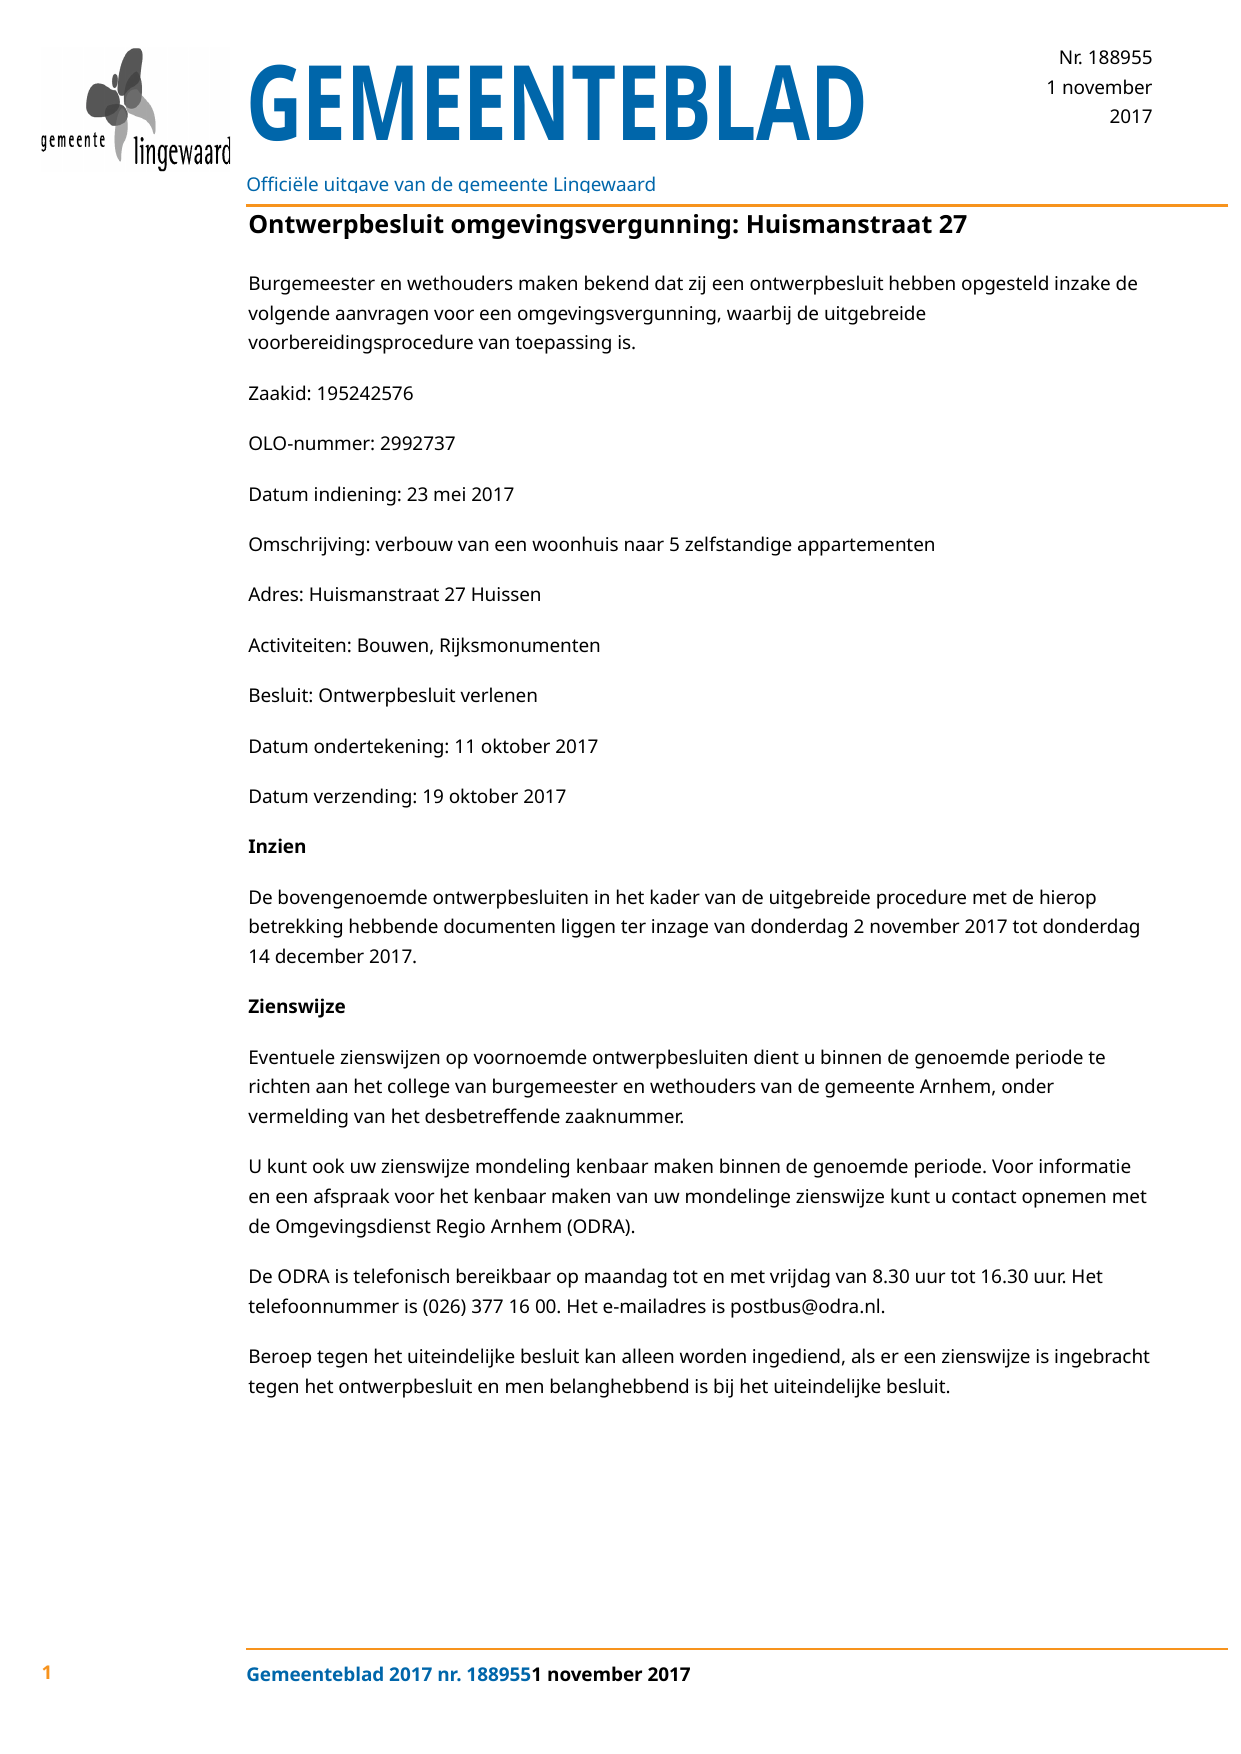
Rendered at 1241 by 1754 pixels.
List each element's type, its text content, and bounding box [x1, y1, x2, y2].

text Ontwerpbesluit omgevingsvergunning: Huismanstraat 27 [248, 207, 1152, 241]
text Omschrijving: verbouw van een woonhuis naar 5 zelfstandige appartementen [248, 531, 1152, 557]
text OLO-nummer: 2992737 [248, 430, 1152, 456]
text Zaakid: 195242576 [248, 380, 1152, 406]
text Beroep tegen het uiteindelijke besluit kan alleen worden ingediend, als er een zienswijze is ingebracht tegen het ontwerpbesluit en men belanghebbend is bij het uiteindelijke besluit. [248, 1343, 1152, 1398]
picture [41, 47, 231, 172]
text Datum indiening: 23 mei 2017 [248, 481, 1152, 506]
text De ODRA is telefonisch bereikbaar op maandag tot en met vrijdag van 8.30 uur tot 16.30 uur. Het telefoonnummer is (026) 377 16 00. Het e-mailadres is postbus@odra.nl. [248, 1263, 1152, 1318]
text Inzien [248, 834, 1152, 859]
text Adres: Huismanstraat 27 Huissen [248, 582, 1152, 607]
text Besluit: Ontwerpbesluit verlenen [248, 682, 1152, 708]
text Datum verzending: 19 oktober 2017 [248, 783, 1152, 809]
text Burgemeester en wethouders maken bekend dat zij een ontwerpbesluit hebben opgesteld inzake de volgende aanvragen voor een omgevingsvergunning, waarbij de uitgebreide voorbereidingsprocedure van toepassing is. [248, 270, 1152, 355]
text De bovengenoemde ontwerpbesluiten in het kader van de uitgebreide procedure met de hierop betrekking hebbende documenten liggen ter inzage van donderdag 2 november 2017 tot donderdag 14 december 2017. [248, 884, 1152, 969]
text Activiteiten: Bouwen, Rijksmonumenten [248, 632, 1152, 658]
text U kunt ook uw zienswijze mondeling kenbaar maken binnen de genoemde periode. Voor informatie en een afspraak voor het kenbaar maken van uw mondelinge zienswijze kunt u contact opnemen met de Omgevingsdienst Regio Arnhem (ODRA). [248, 1154, 1152, 1238]
text Zienswijze [248, 994, 1152, 1019]
text Datum ondertekening: 11 oktober 2017 [248, 733, 1152, 758]
text Eventuele zienswijzen op voornoemde ontwerpbesluiten dient u binnen de genoemde periode te richten aan het college van burgemeester en wethouders van de gemeente Arnhem, onder vermelding van het desbetreffende zaaknummer. [248, 1044, 1152, 1129]
